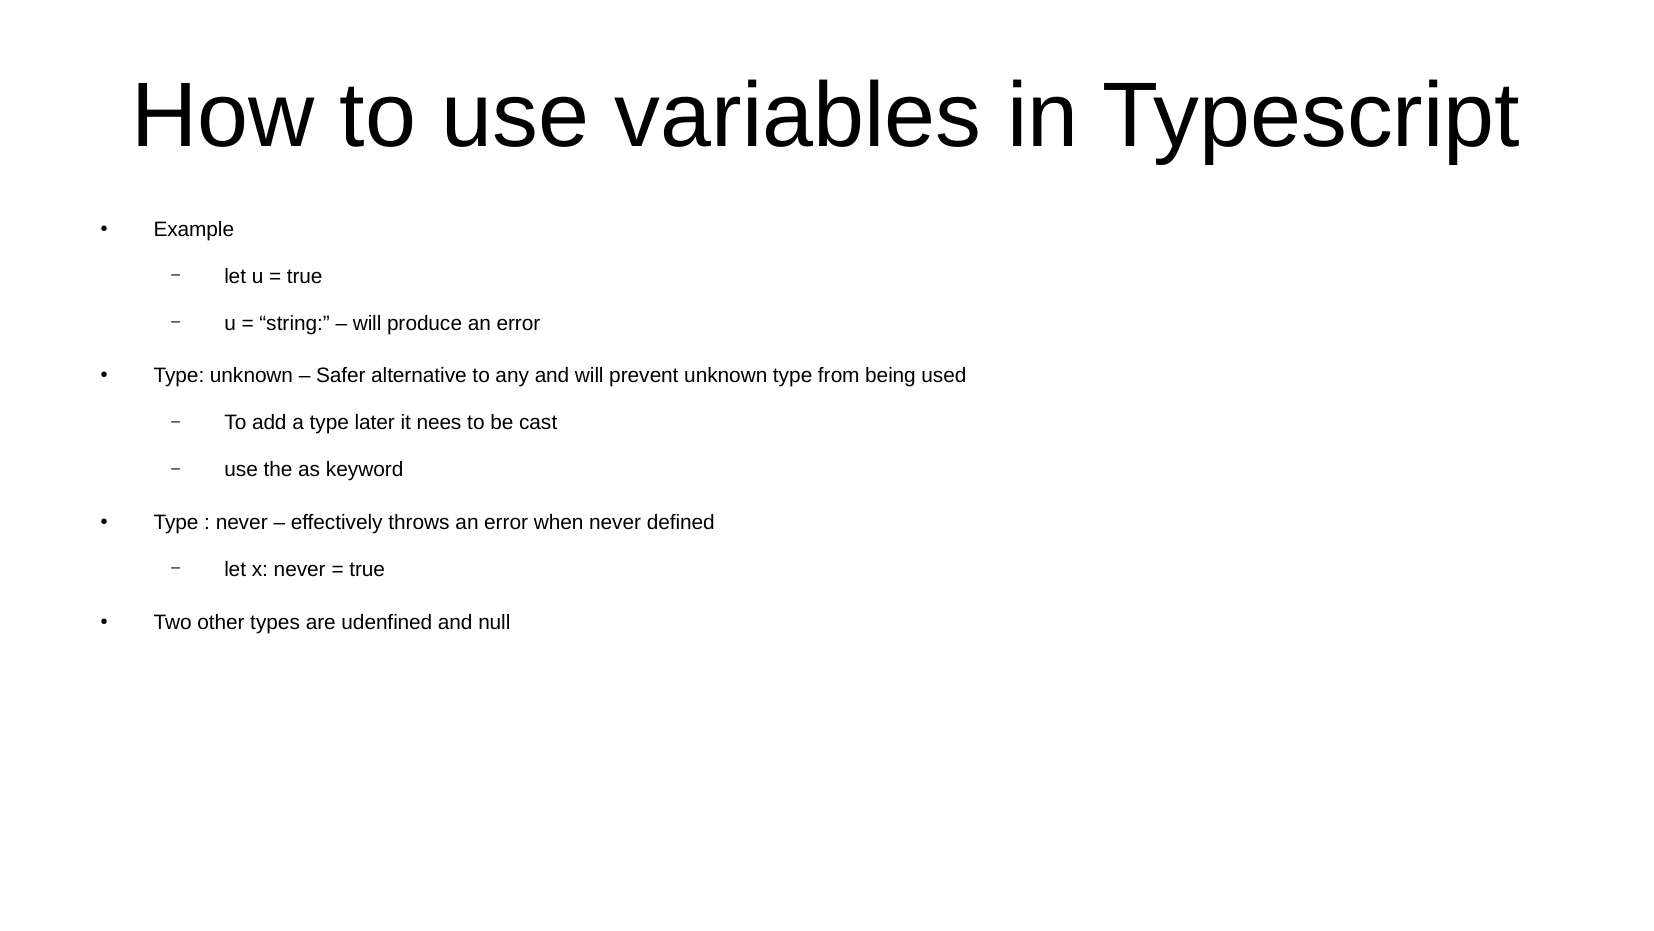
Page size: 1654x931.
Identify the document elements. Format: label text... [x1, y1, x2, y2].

title How to use variables in Typescript [82, 37, 1571, 193]
list Example let u = true u = “string:” – will produce an error Type: unknown – Safer alternative to any and will prevent unknown type from being used To add a type later it nees to be cast use the as keyword Type : never – effectively throws an error when never defined let x: never = true Two other types are udenfined and null [82, 217, 1571, 758]
